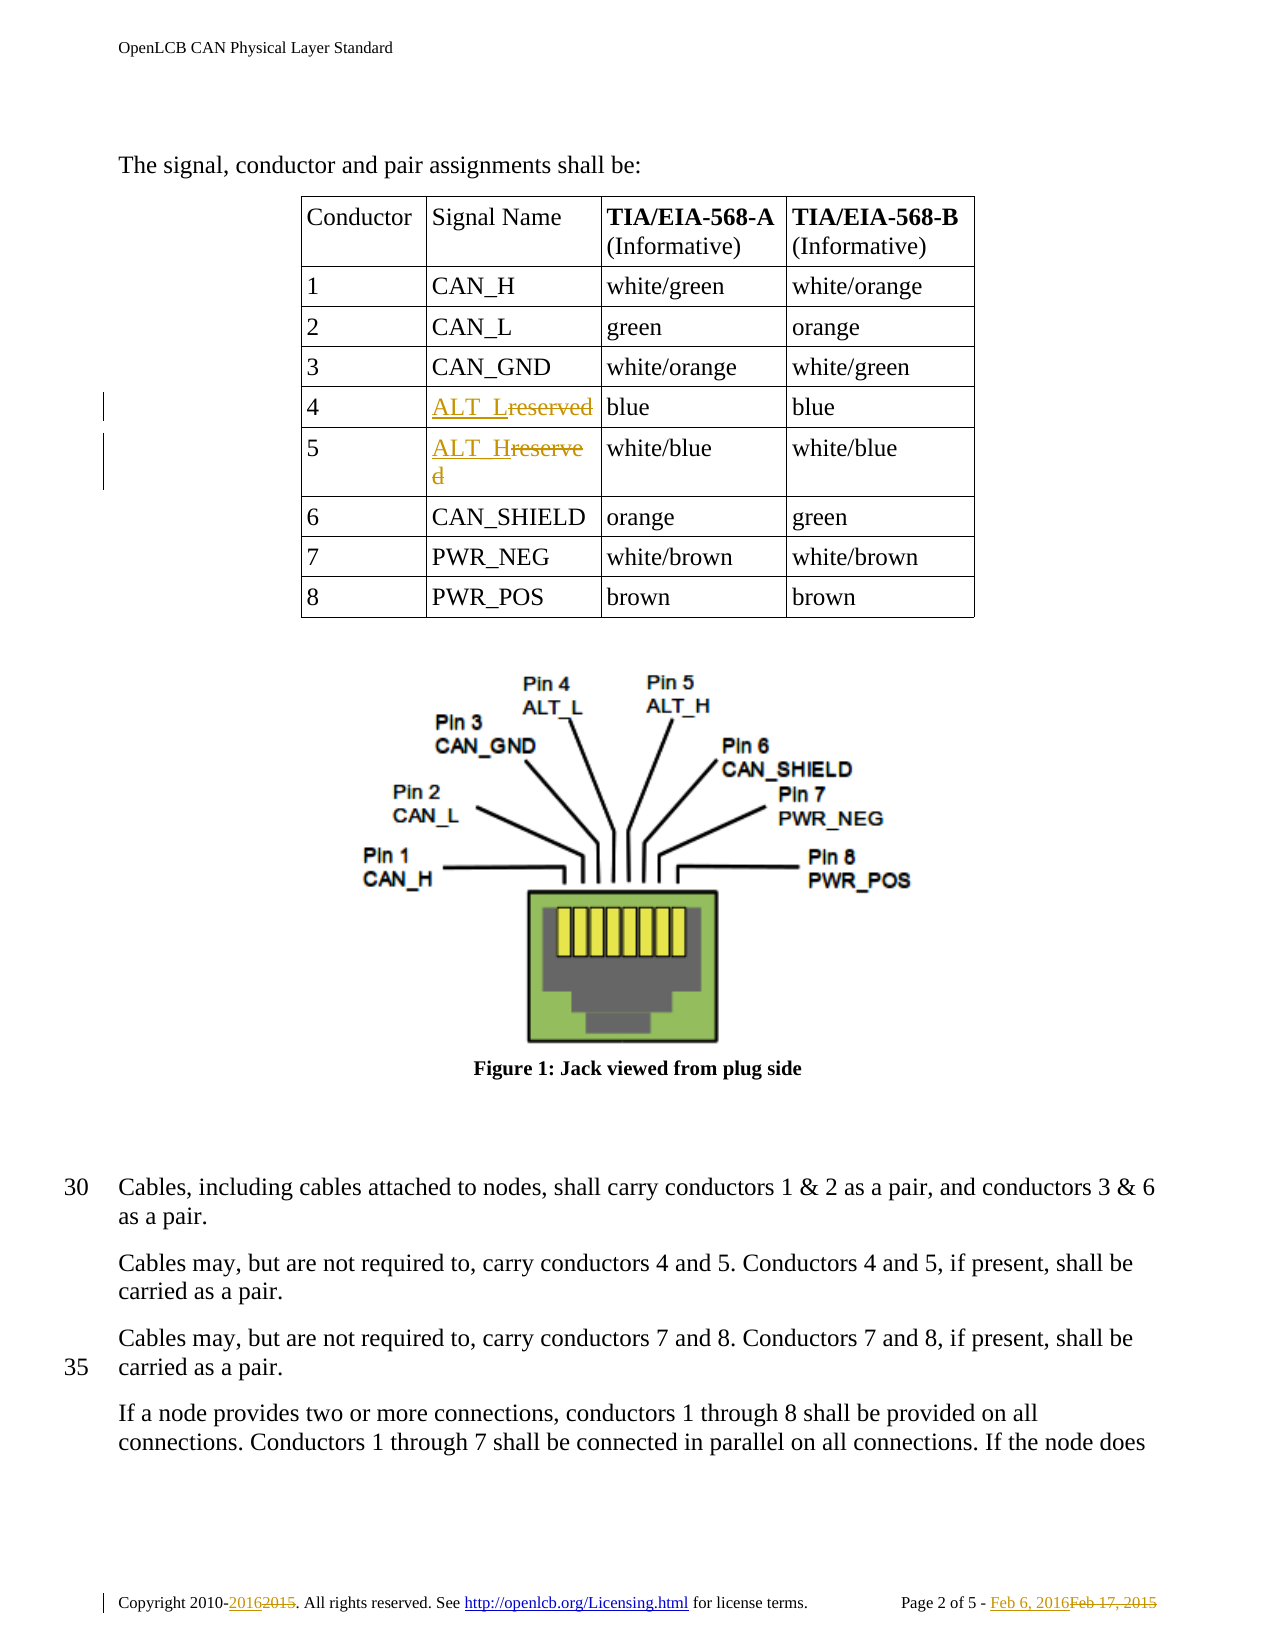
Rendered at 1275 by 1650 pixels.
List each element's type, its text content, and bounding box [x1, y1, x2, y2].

text Cables may, but are not required to, carry conductors 7 and 8. Conductors 7 and 8, if present, shall be carried as a pair. [118, 1323, 1157, 1380]
table_cell 1 [302, 267, 426, 306]
table_cell white/blue [602, 428, 786, 496]
table_cell 8 [302, 577, 426, 617]
table_header Conductor [302, 197, 426, 266]
table_cell CAN_SHIELD [427, 497, 601, 536]
table_cell orange [602, 497, 786, 536]
table_cell orange [787, 307, 974, 346]
table_header Signal Name [427, 197, 601, 266]
table_cell brown [602, 577, 786, 617]
table_cell CAN_L [427, 307, 601, 346]
table_cell white/green [602, 267, 786, 306]
table_cell brown [787, 577, 974, 617]
table_cell 2 [302, 307, 426, 346]
table_cell 3 [302, 347, 426, 386]
text If a node provides two or more connections, conductors 1 through 8 shall be provided on all connections. Conductors 1 through 7 shall be connected in parallel on all connections. If the node does [118, 1398, 1157, 1456]
table_cell PWR_NEG [427, 537, 601, 576]
table_cell white/orange [602, 347, 786, 386]
table_cell 5 [302, 428, 426, 496]
table_cell green [787, 497, 974, 536]
table_cell 6 [302, 497, 426, 536]
table_cell PWR_POS [427, 577, 601, 617]
table_cell CAN_GND [427, 347, 601, 386]
table_cell white/blue [787, 428, 974, 496]
table_cell white/brown [602, 537, 786, 576]
text The signal, conductor and pair assignments shall be: [118, 150, 1157, 179]
table_header TIA/EIA-568-B (Informative) [787, 197, 974, 266]
table_cell white/orange [787, 267, 974, 306]
table_cell white/green [787, 347, 974, 386]
table_cell 7 [302, 537, 426, 576]
table_header TIA/EIA-568-A (Informative) [602, 197, 786, 266]
table_cell blue [602, 387, 786, 427]
table_cell 4 [302, 387, 426, 427]
picture [357, 663, 918, 1056]
table_cell blue [787, 387, 974, 427]
table_cell green [602, 307, 786, 346]
table_cell ALT_H [427, 428, 601, 496]
text Figure 1: Jack viewed from plug side [358, 1056, 917, 1079]
table_cell CAN_H [427, 267, 601, 306]
text Cables may, but are not required to, carry conductors 4 and 5. Conductors 4 and 5, if present, shall be carried as a pair. [118, 1248, 1157, 1305]
text Cables, including cables attached to nodes, shall carry conductors 1 & 2 as a pair, and conductors 3 & 6 as a pair. [118, 1172, 1157, 1230]
table_cell white/brown [787, 537, 974, 576]
table_cell ALT_L [427, 387, 601, 427]
